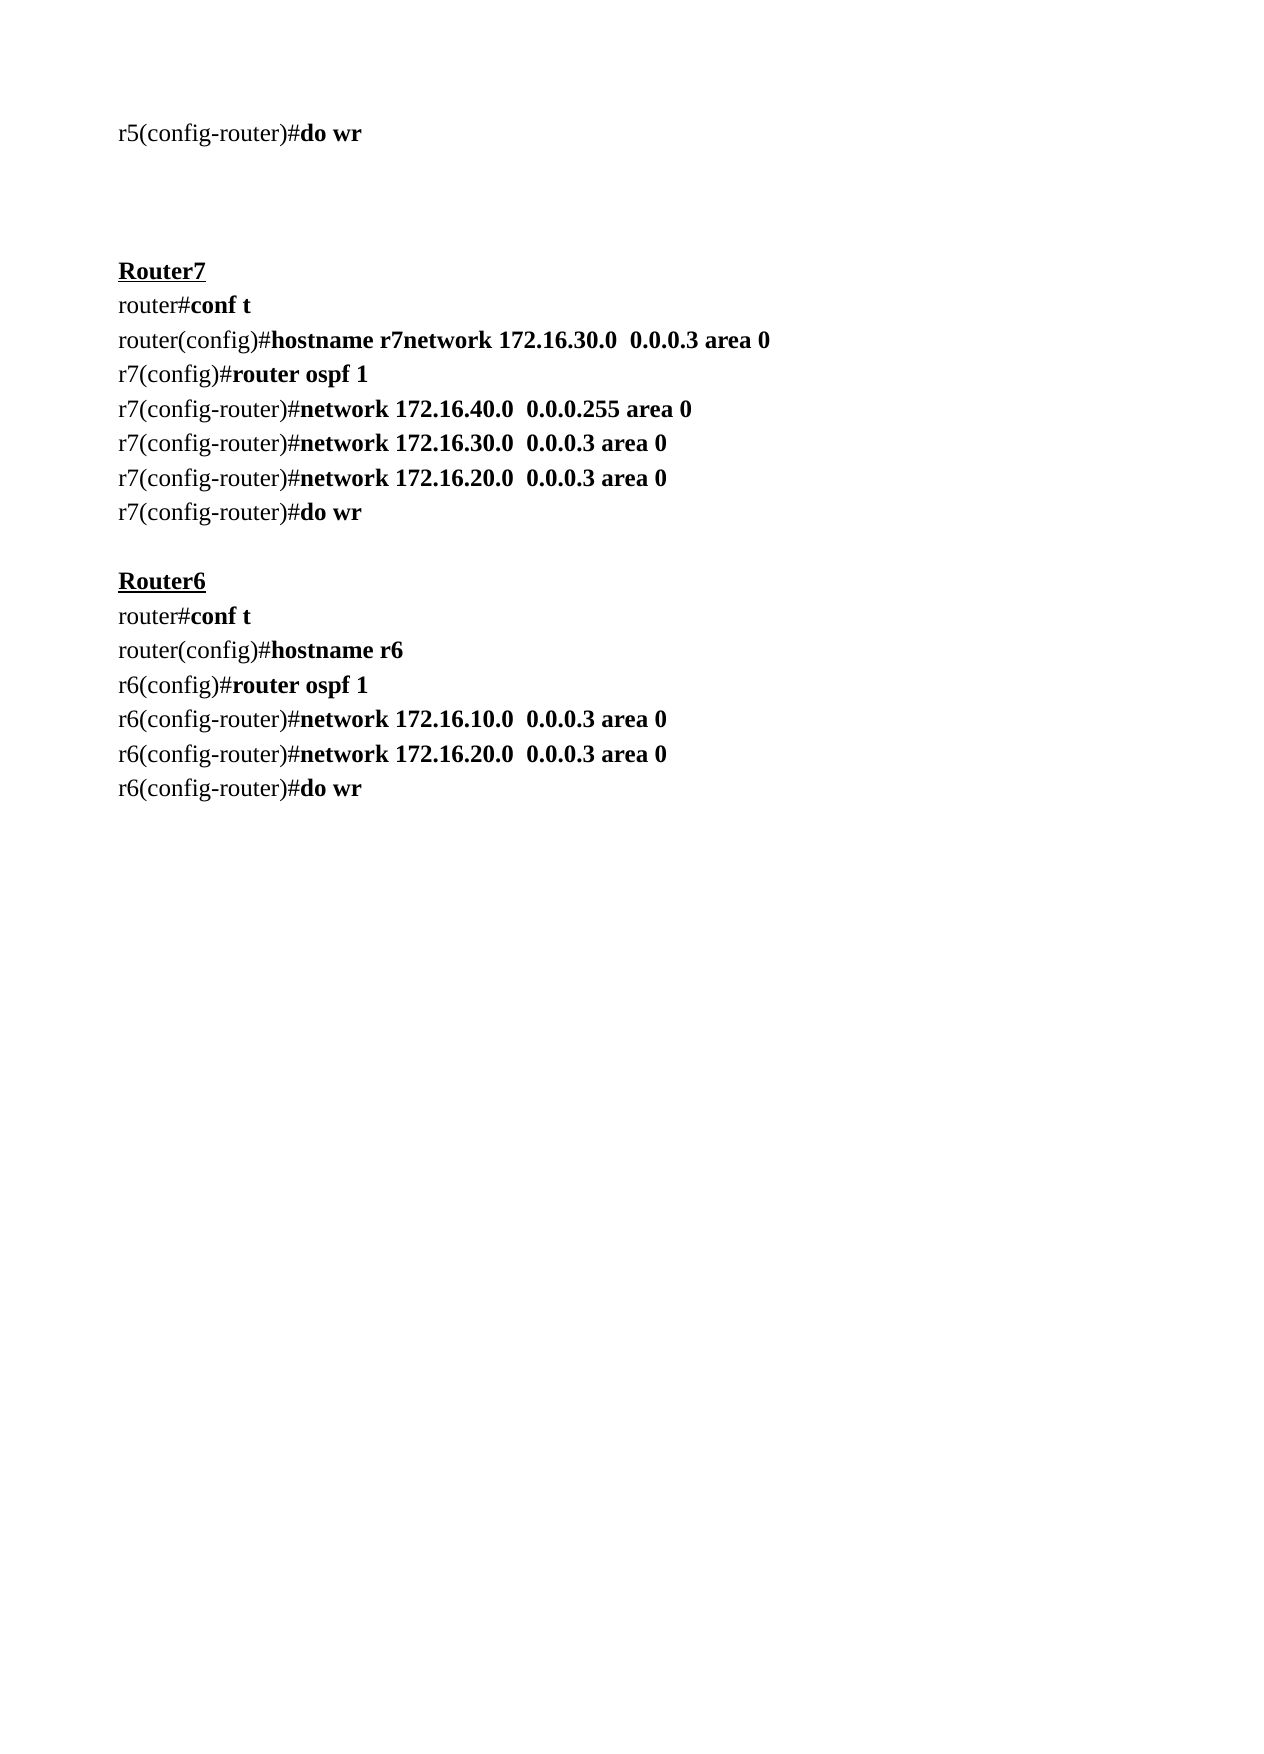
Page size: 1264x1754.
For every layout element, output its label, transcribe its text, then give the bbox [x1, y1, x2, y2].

text router#conf t [118, 601, 1110, 629]
text r7(config-router)#network 172.16.20.0 0.0.0.3 area 0 [118, 463, 1110, 492]
text router(config)#hostname r7network 172.16.30.0 0.0.0.3 area 0 [118, 325, 1110, 354]
text r6(config-router)#do wr [118, 773, 1110, 802]
text r7(config-router)#do wr [118, 497, 1110, 526]
text r7(config-router)#network 172.16.40.0 0.0.0.255 area 0 [118, 394, 1110, 423]
text router(config)#hostname r6 [118, 635, 1110, 664]
text r7(config-router)#network 172.16.30.0 0.0.0.3 area 0 [118, 428, 1110, 457]
text router#conf t [118, 291, 1110, 319]
text r6(config-router)#network 172.16.10.0 0.0.0.3 area 0 [118, 704, 1110, 733]
text Router6 [118, 566, 1110, 595]
text r7(config)#router ospf 1 [118, 359, 1110, 388]
text Router7 [118, 256, 1110, 285]
text r6(config)#router ospf 1 [118, 670, 1110, 698]
text r6(config-router)#network 172.16.20.0 0.0.0.3 area 0 [118, 739, 1110, 767]
text r5(config-router)#do wr [118, 118, 1110, 147]
